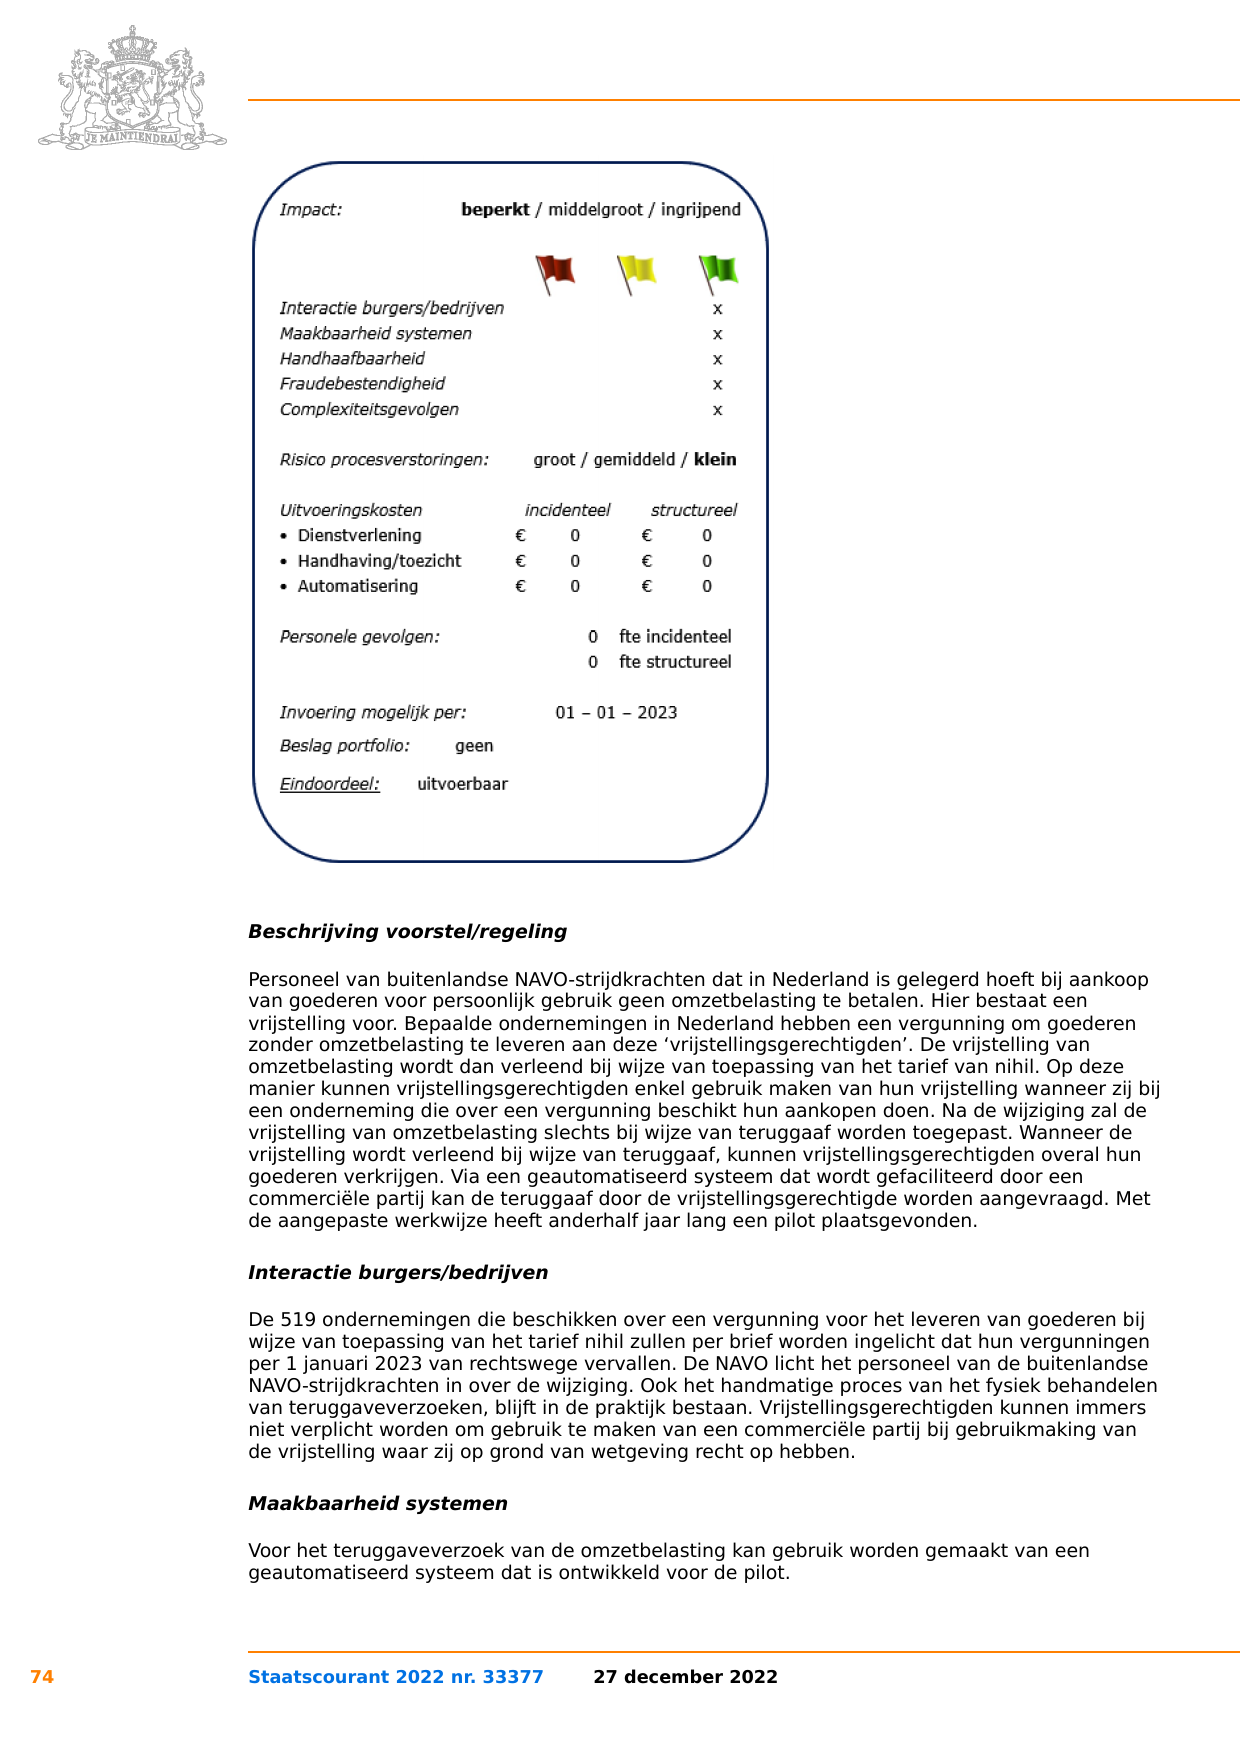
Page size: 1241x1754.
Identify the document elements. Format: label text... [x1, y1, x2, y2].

text Personeel van buitenlandse NAVO-strijdkrachten dat in Nederland is gelegerd hoeft bij aankoop van goederen voor persoonlijk gebruik geen omzetbelasting te betalen. Hier bestaat een vrijstelling voor. Bepaalde ondernemingen in Nederland hebben een vergunning om goederen zonder omzetbelasting te leveren aan deze ‘vrijstellingsgerechtigden’. De vrijstelling van omzetbelasting wordt dan verleend bij wijze van toepassing van het tarief van nihil. Op deze manier kunnen vrijstellingsgerechtigden enkel gebruik maken van hun vrijstelling wanneer zij bij een onderneming die over een vergunning beschikt hun aankopen doen. Na de wijziging zal de vrijstelling van omzetbelasting slechts bij wijze van teruggaaf worden toegepast. Wanneer de vrijstelling wordt verleend bij wijze van teruggaaf, kunnen vrijstellingsgerechtigden overal hun goederen verkrijgen. Via een geautomatiseerd systeem dat wordt gefaciliteerd door een commerciële partij kan de teruggaaf door de vrijstellingsgerechtigde worden aangevraagd. Met de aangepaste werkwijze heeft anderhalf jaar lang een pilot plaatsgevonden. [248, 968, 1163, 1232]
picture [248, 155, 774, 870]
text Voor het teruggaveverzoek van de omzetbelasting kan gebruik worden gemaakt van een geautomatiseerd systeem dat is ontwikkeld voor de pilot. [248, 1540, 1163, 1584]
subtitle Maakbaarheid systemen [248, 1493, 1163, 1515]
subtitle Interactie burgers/bedrijven [248, 1262, 1163, 1284]
picture [38, 25, 227, 150]
text De 519 ondernemingen die beschikken over een vergunning voor het leveren van goederen bij wijze van toepassing van het tarief nihil zullen per brief worden ingelicht dat hun vergunningen per 1 januari 2023 van rechtswege vervallen. De NAVO licht het personeel van de buitenlandse NAVO-strijdkrachten in over de wijziging. Ook het handmatige proces van het fysiek behandelen van teruggaveverzoeken, blijft in de praktijk bestaan. Vrijstellingsgerechtigden kunnen immers niet verplicht worden om gebruik te maken van een commerciële partij bij gebruikmaking van de vrijstelling waar zij op grond van wetgeving recht op hebben. [248, 1309, 1163, 1463]
subtitle Beschrijving voorstel/regeling [248, 921, 1163, 943]
